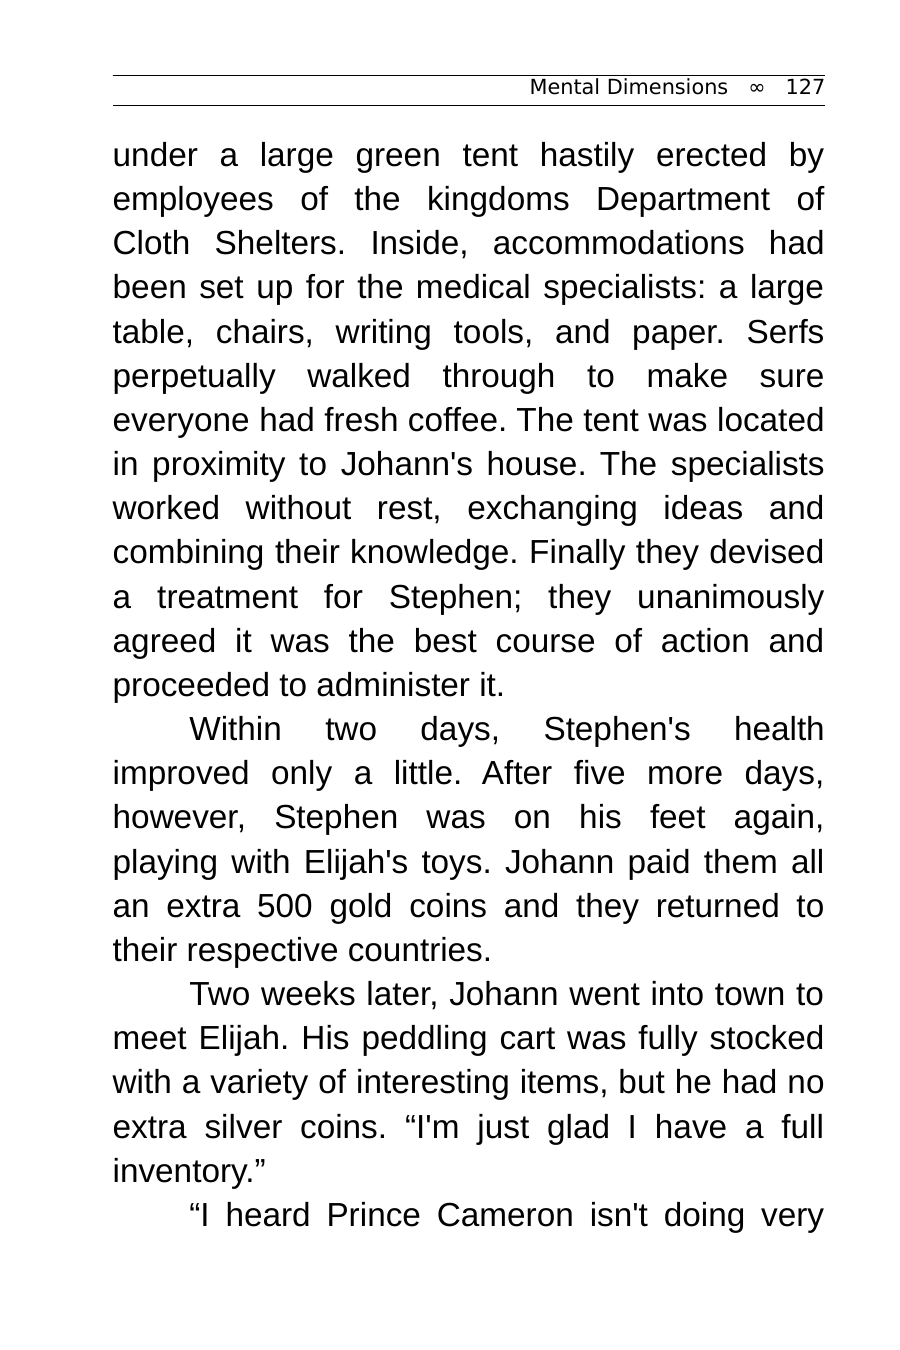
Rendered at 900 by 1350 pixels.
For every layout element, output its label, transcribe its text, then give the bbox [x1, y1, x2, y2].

text under a large green tent hastily erected by employees of the kingdoms Department of Cloth Shelters. Inside, accommodations had been set up for the medical specialists: a large table, chairs, writing tools, and paper. Serfs perpetually walked through to make sure everyone had fresh coffee. The tent was located in proximity to Johann's house. The specialists worked without rest, exchanging ideas and combining their knowledge. Finally they devised a treatment for Stephen; they unanimously agreed it was the best course of action and proceeded to administer it. [112, 135, 825, 703]
text “I heard Prince Cameron isn't doing very [112, 1195, 825, 1233]
text Two weeks later, Johann went into town to meet Elijah. His peddling cart was fully stocked with a variety of interesting items, but he had no extra silver coins. “I'm just glad I have a full inventory.” [112, 974, 825, 1189]
text Within two days, Stephen's health improved only a little. After five more days, however, Stephen was on his feet again, playing with Elijah's toys. Johann paid them all an extra 500 gold coins and they returned to their respective countries. [112, 709, 825, 968]
